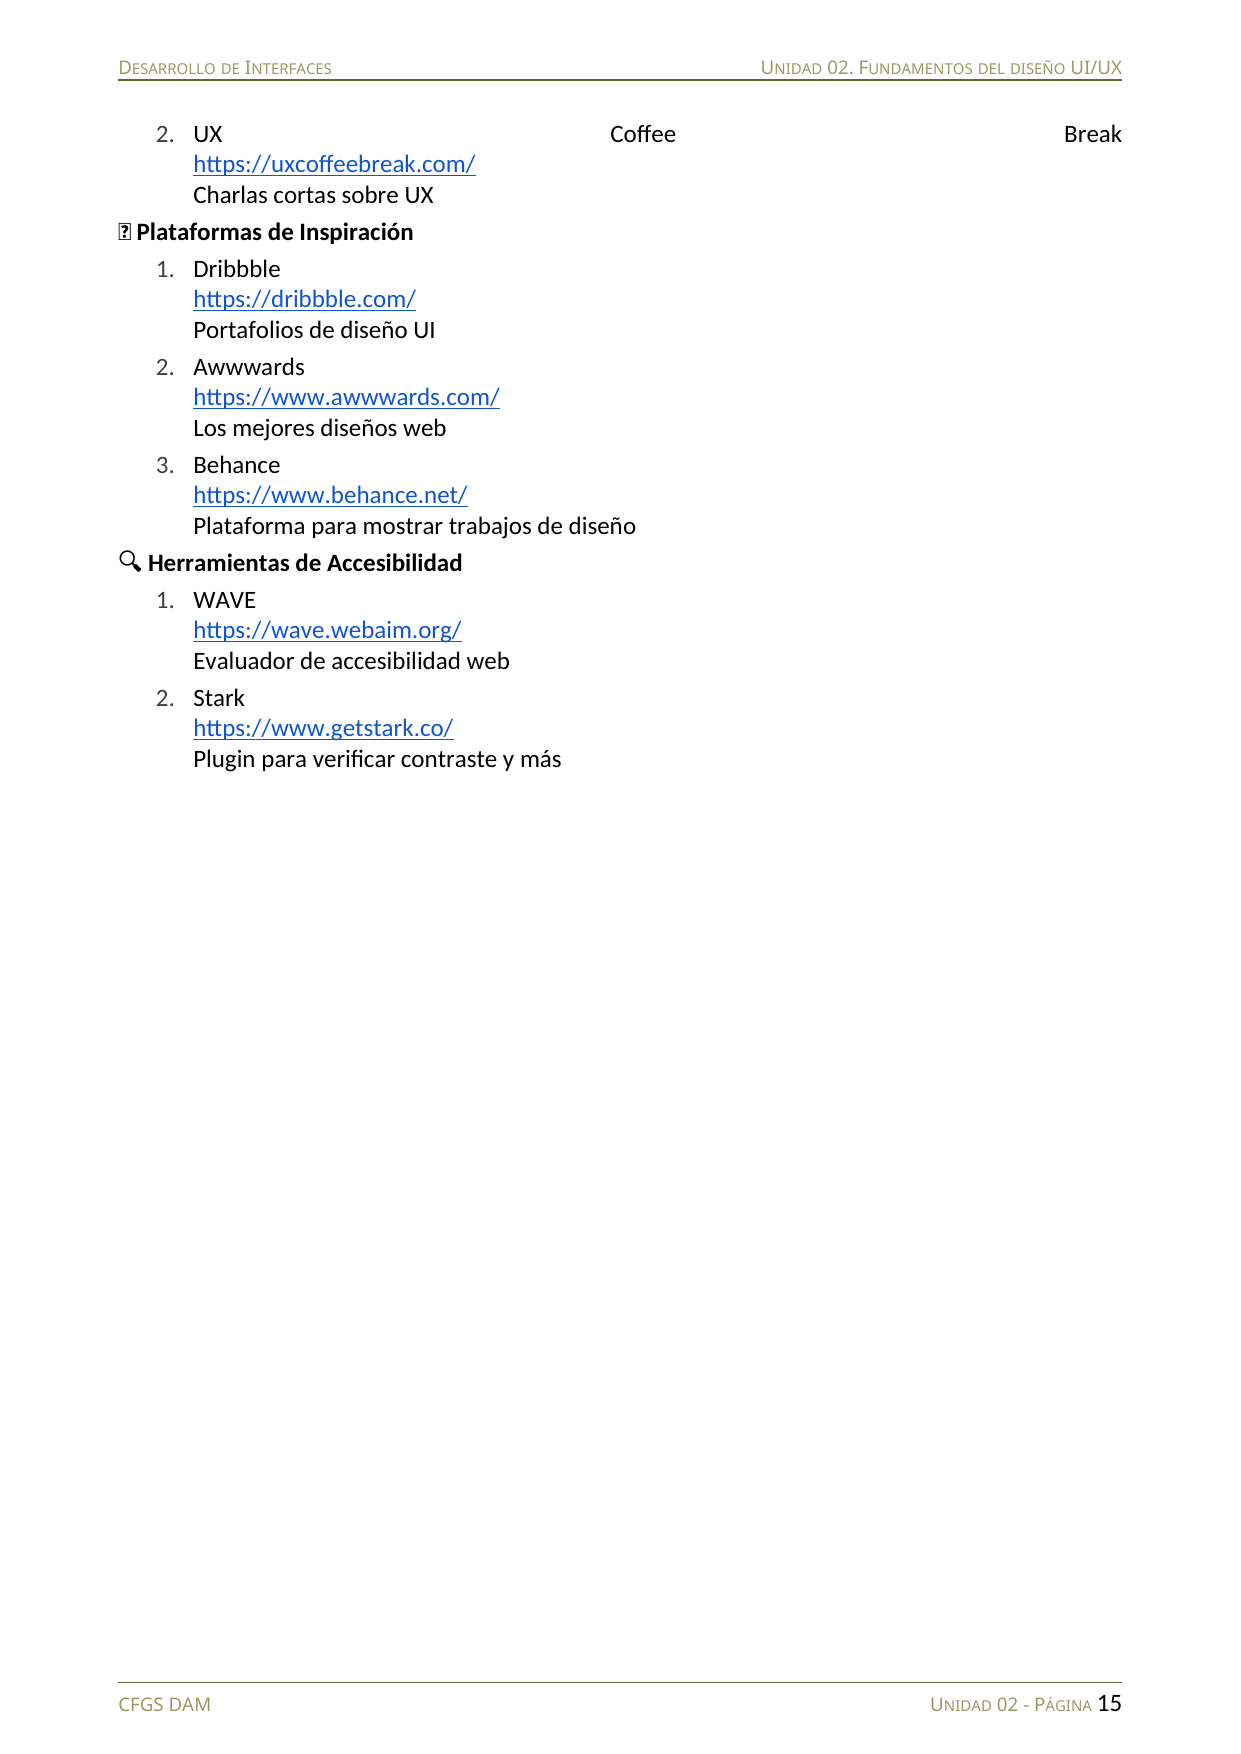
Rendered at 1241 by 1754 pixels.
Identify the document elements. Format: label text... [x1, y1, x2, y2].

text 🔍 Herramientas de Accesibilidad [118, 547, 1122, 578]
list Behance https://www.behance.net/ Plataforma para mostrar trabajos de diseño [156, 449, 1122, 541]
list Awwwards https://www.awwwards.com/ Los mejores diseños web [156, 351, 1122, 443]
list WAVE https://wave.webaim.org/ Evaluador de accesibilidad web [156, 584, 1122, 676]
list UX Coffee Break https://uxcoffeebreak.com/ Charlas cortas sobre UX [156, 118, 1122, 209]
list Stark https://www.getstark.co/ Plugin para verificar contraste y más [156, 682, 1122, 774]
text 💡 Plataformas de Inspiración [118, 216, 1122, 247]
list Dribbble https://dribbble.com/ Portafolios de diseño UI [156, 253, 1122, 344]
